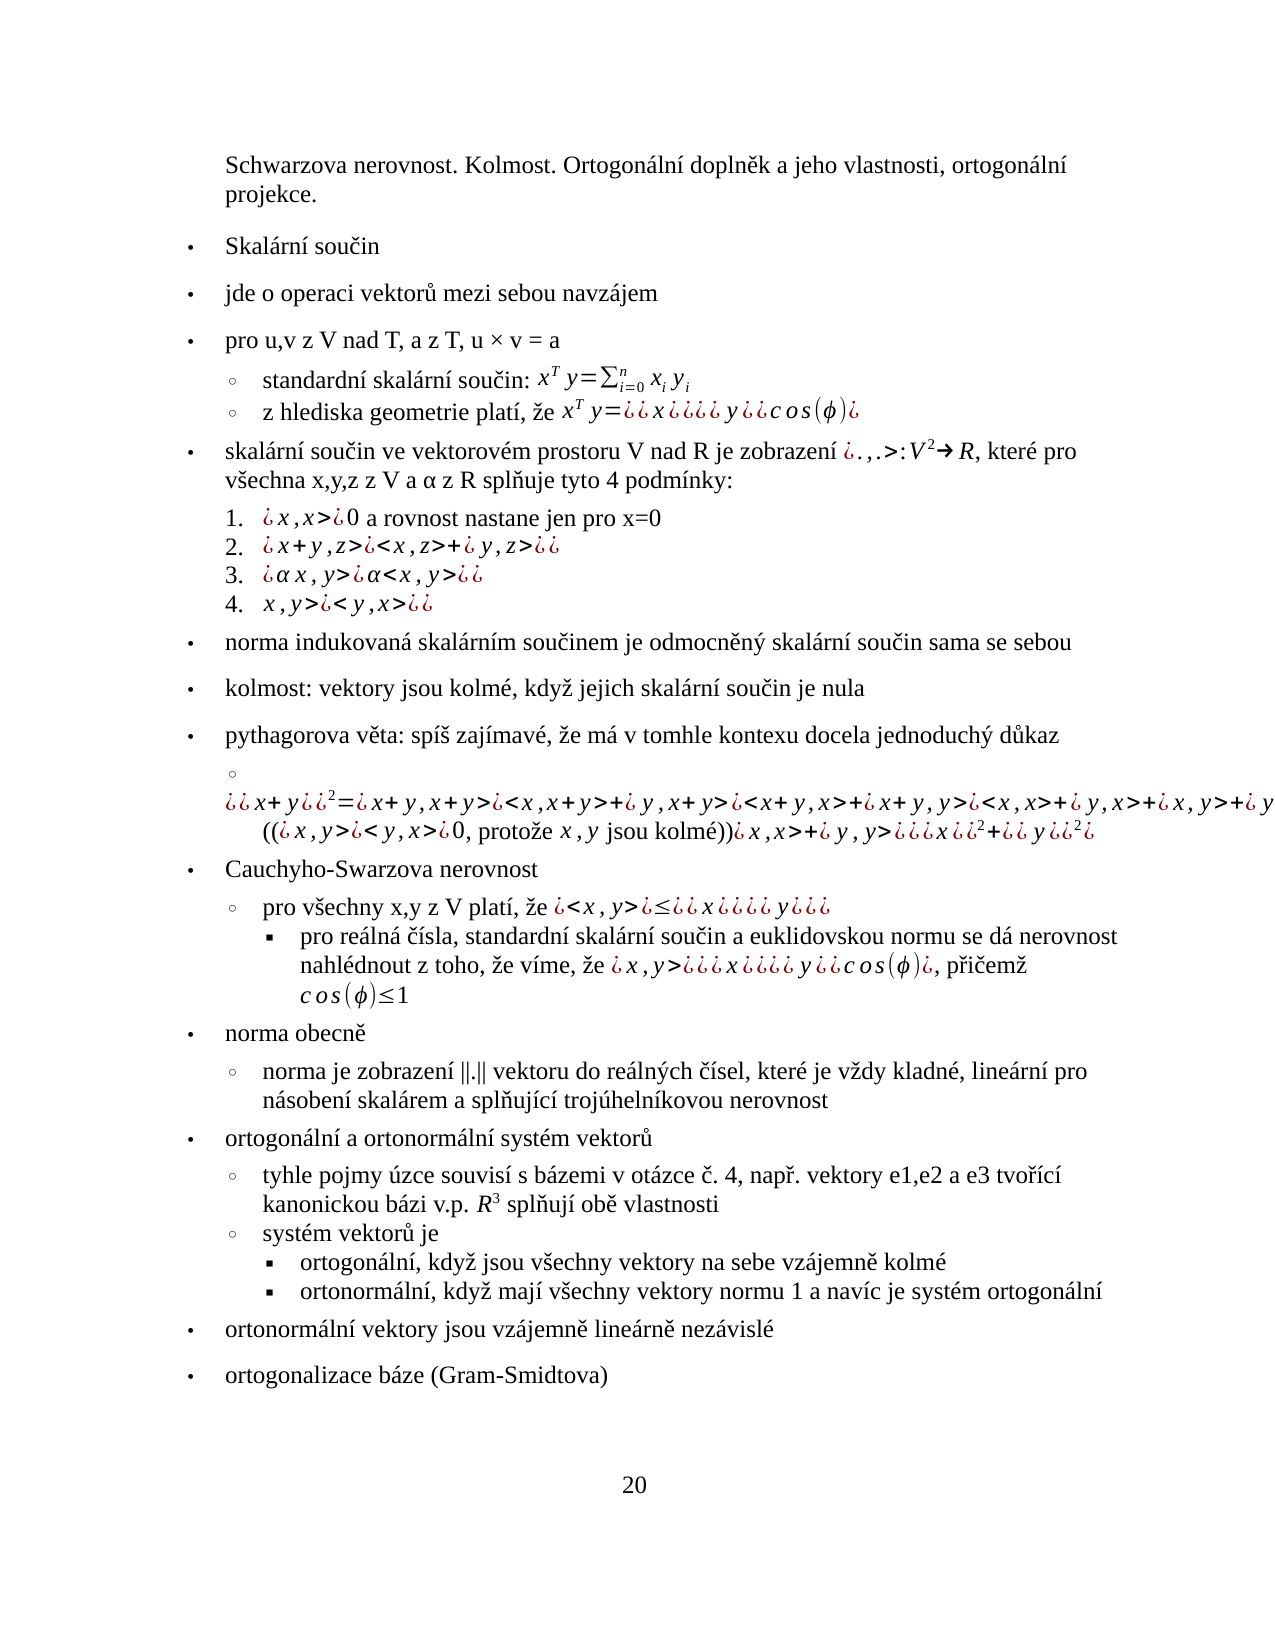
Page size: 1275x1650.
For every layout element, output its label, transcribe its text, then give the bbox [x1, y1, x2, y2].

list jde o operaci vektorů mezi sebou navzájem [187, 278, 1125, 307]
list norma je zobrazení ||.|| vektoru do reálných čísel, které je vždy kladné, lineární pro násobení skalárem a splňující trojúhelníkovou nerovnost [225, 1056, 1125, 1114]
list ortogonalizace báze (Gram-Smidtova) [187, 1360, 1125, 1389]
list tyhle pojmy úzce souvisí s bázemi v otázce č. 4, např. vektory e1,e2 a e3 tvořící kanonickou bázi v.p. splňují obě vlastnosti [225, 1160, 1125, 1218]
list kolmost: vektory jsou kolmé, když jejich skalární součin je nula [187, 673, 1125, 702]
list ortonormální vektory jsou vzájemně lineárně nezávislé [187, 1314, 1125, 1342]
list a rovnost nastane jen pro x=0 [225, 503, 1125, 532]
list Skalární součin [187, 231, 1125, 260]
list skalární součin ve vektorovém prostoru V nad R je zobrazení , které pro všechna x,y,z z V a α z R splňuje tyto 4 podmínky: [187, 436, 1125, 494]
list pythagorova věta: spíš zajímavé, že má v tomhle kontexu docela jednoduchý důkaz [187, 720, 1125, 749]
list ((, protože jsou kolmé)) [225, 758, 1125, 845]
list norma obecně [187, 1018, 1125, 1047]
list pro reálná čísla, standardní skalární součin a euklidovskou normu se dá nerovnost nahlédnout z toho, že víme, že , přičemž [262, 921, 1125, 1009]
list ortogonální a ortonormální systém vektorů [187, 1123, 1125, 1151]
list standardní skalární součin: [225, 362, 1125, 396]
list pro všechny x,y z V platí, že [225, 892, 1125, 921]
list Cauchyho-Swarzova nerovnost [187, 854, 1125, 883]
list pro u,v z V nad T, a z T, u × v = a [187, 325, 1125, 353]
list ortonormální, když mají všechny vektory normu 1 a navíc je systém ortogonální [262, 1276, 1125, 1305]
text Schwarzova nerovnost. Kolmost. Ortogonální doplněk a jeho vlastnosti, ortogonální projekce. [225, 150, 1125, 207]
list z hlediska geometrie platí, že [225, 396, 1125, 427]
list systém vektorů je [225, 1218, 1125, 1247]
list norma indukovaná skalárním součinem je odmocněný skalární součin sama se sebou [187, 627, 1125, 656]
list ortogonální, když jsou všechny vektory na sebe vzájemně kolmé [262, 1247, 1125, 1276]
